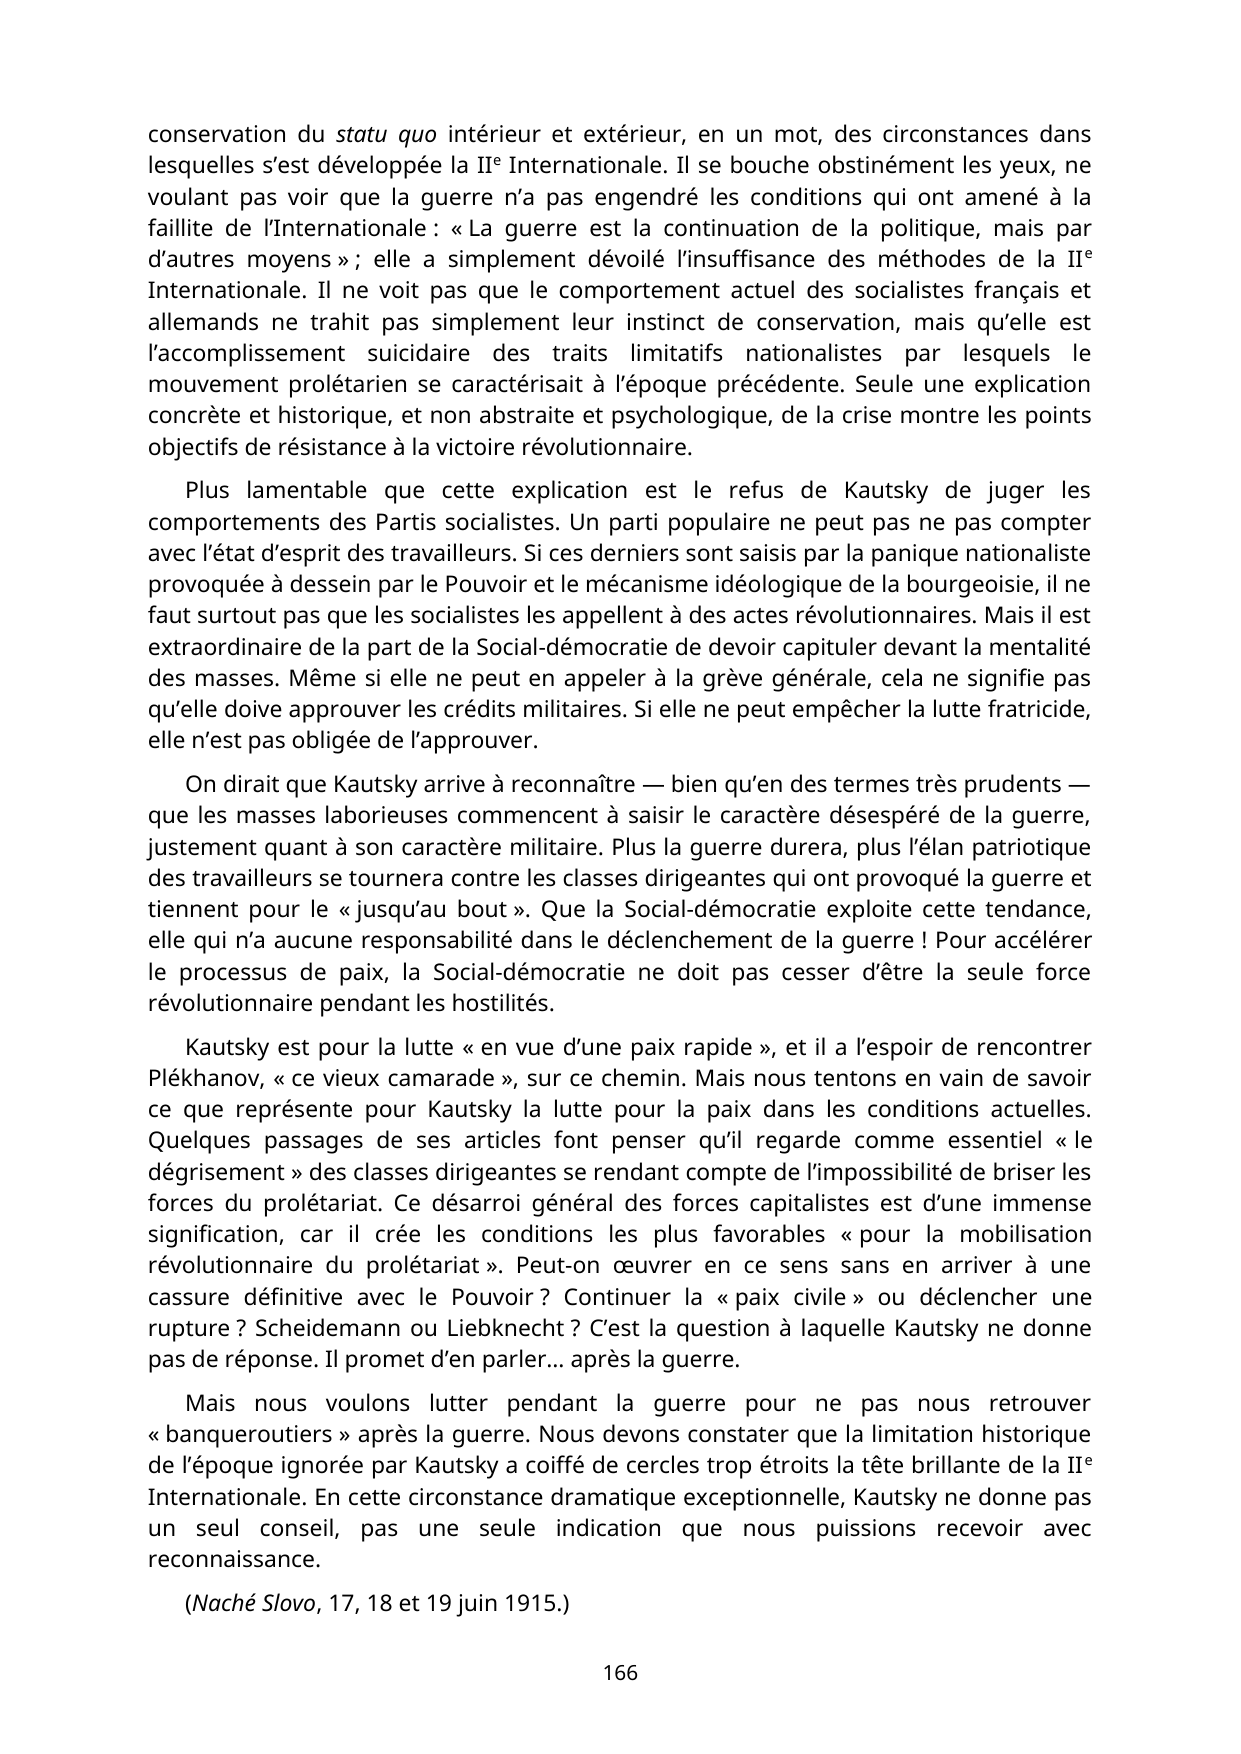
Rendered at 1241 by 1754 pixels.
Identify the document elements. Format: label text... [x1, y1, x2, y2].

text conservation du statu quo intérieur et extérieur, en un mot, des circonstances dans lesquelles s’est développée la IIe Internationale. Il se bouche obstinément les yeux, ne voulant pas voir que la guerre n’a pas engendré les conditions qui ont amené à la faillite de l’Internationale : « La guerre est la continuation de la politique, mais par d’autres moyens » ; elle a simplement dévoilé l’insuffisance des méthodes de la IIe Internationale. Il ne voit pas que le comportement actuel des socialistes français et allemands ne trahit pas simplement leur instinct de conservation, mais qu’elle est l’accomplissement suicidaire des traits limitatifs nationalistes par lesquels le mouvement prolétarien se caractérisait à l’époque précédente. Seule une explication concrète et historique, et non abstraite et psychologique, de la crise montre les points objectifs de résistance à la victoire révolutionnaire. [148, 118, 1093, 462]
text (Naché Slovo, 17, 18 et 19 juin 1915.) [148, 1587, 1093, 1618]
text Plus lamentable que cette explication est le refus de Kautsky de juger les comportements des Partis socialistes. Un parti populaire ne peut pas ne pas compter avec l’état d’esprit des travailleurs. Si ces derniers sont saisis par la panique nationaliste provoquée à dessein par le Pouvoir et le mécanisme idéologique de la bourgeoisie, il ne faut surtout pas que les socialistes les appellent à des actes révolutionnaires. Mais il est extraordinaire de la part de la Social-démocratie de devoir capituler devant la mentalité des masses. Même si elle ne peut en appeler à la grève générale, cela ne signifie pas qu’elle doive approuver les crédits militaires. Si elle ne peut empêcher la lutte fratricide, elle n’est pas obligée de l’approuver. [148, 474, 1093, 756]
text Kautsky est pour la lutte « en vue d’une paix rapide », et il a l’espoir de rencontrer Plékhanov, « ce vieux camarade », sur ce chemin. Mais nous tentons en vain de savoir ce que représente pour Kautsky la lutte pour la paix dans les conditions actuelles. Quelques passages de ses articles font penser qu’il regarde comme essentiel « le dégrisement » des classes dirigeantes se rendant compte de l’impossibilité de briser les forces du prolétariat. Ce désarroi général des forces capitalistes est d’une immense signification, car il crée les conditions les plus favorables « pour la mobilisation révolutionnaire du prolétariat ». Peut-on œuvrer en ce sens sans en arriver à une cassure définitive avec le Pouvoir ? Continuer la « paix civile » ou déclencher une rupture ? Scheidemann ou Liebknecht ? C’est la question à laquelle Kautsky ne donne pas de réponse. Il promet d’en parler… après la guerre. [148, 1031, 1093, 1374]
text On dirait que Kautsky arrive à reconnaître — bien qu’en des termes très prudents — que les masses laborieuses commencent à saisir le caractère désespéré de la guerre, justement quant à son caractère militaire. Plus la guerre durera, plus l’élan patriotique des travailleurs se tournera contre les classes dirigeantes qui ont provoqué la guerre et tiennent pour le « jusqu’au bout ». Que la Social-démocratie exploite cette tendance, elle qui n’a aucune responsabilité dans le déclenchement de la guerre ! Pour accélérer le processus de paix, la Social-démocratie ne doit pas cesser d’être la seule force révolutionnaire pendant les hostilités. [148, 768, 1093, 1018]
text Mais nous voulons lutter pendant la guerre pour ne pas nous retrouver « banqueroutiers » après la guerre. Nous devons constater que la limitation historique de l’époque ignorée par Kautsky a coiffé de cercles trop étroits la tête brillante de la IIe Internationale. En cette circonstance dramatique exceptionnelle, Kautsky ne donne pas un seul conseil, pas une seule indication que nous puissions recevoir avec reconnaissance. [148, 1387, 1093, 1574]
